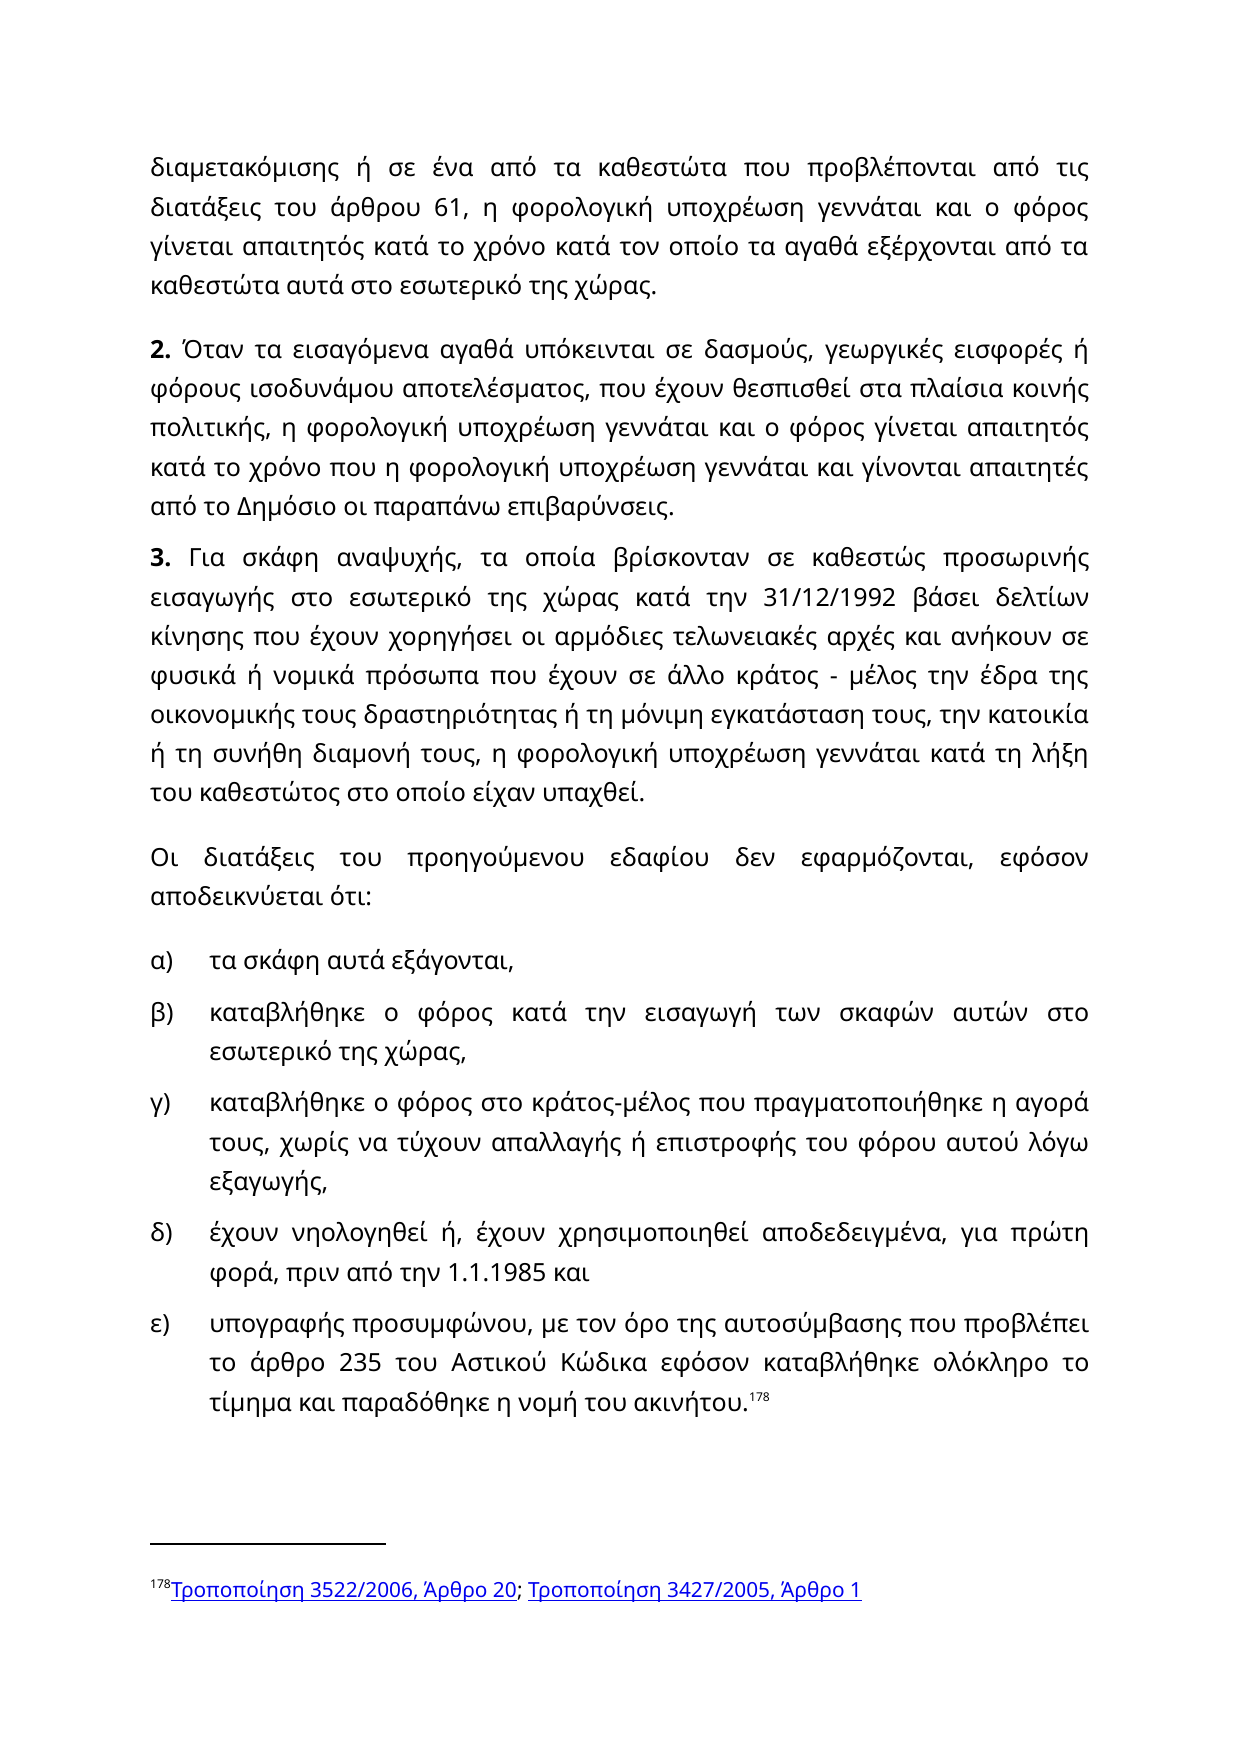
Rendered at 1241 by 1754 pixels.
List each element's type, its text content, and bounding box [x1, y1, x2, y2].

text Οι διατάξεις του προηγούμενου εδαφίου δεν εφαρμόζονται, εφόσον αποδεικνύεται ότι: [150, 839, 1090, 912]
text 2. Όταν τα εισαγόμενα αγαθά υπόκεινται σε δασμούς, γεωργικές εισφορές ή φόρους ισοδυνάμου αποτελέσματος, που έχουν θεσπισθεί στα πλαίσια κοινής πολιτικής, η φορολογική υποχρέωση γεννάται και ο φόρος γίνεται απαιτητός κατά το χρόνο που η φορολογική υποχρέωση γεννάται και γίνονται απαιτητές από το Δημόσιο οι παραπάνω επιβαρύνσεις. [150, 332, 1090, 522]
list α) τα σκάφη αυτά εξάγονται, [150, 942, 1090, 977]
list δ) έχουν νηολογηθεί ή, έχουν χρησιμοποιηθεί αποδεδειγμένα, για πρώτη φορά, πριν από την 1.1.1985 και [150, 1215, 1090, 1288]
text 3. Για σκάφη αναψυχής, τα οποία βρίσκονταν σε καθεστώς προσωρινής εισαγωγής στο εσωτερικό της χώρας κατά την 31/12/1992 βάσει δελτίων κίνησης που έχουν χορηγήσει οι αρμόδιες τελωνειακές αρχές και ανήκουν σε φυσικά ή νομικά πρόσωπα που έχουν σε άλλο κράτος - μέλος την έδρα της οικονομικής τους δραστηριότητας ή τη μόνιμη εγκατάσταση τους, την κατοικία ή τη συνήθη διαμονή τους, η φορολογική υποχρέωση γεννάται κατά τη λήξη του καθεστώτος στο οποίο είχαν υπαχθεί. [150, 540, 1090, 809]
text Τροποποίηση 3522/2006, Άρθρο 20; Τροποποίηση 3427/2005, Άρθρο 1 [150, 1576, 1090, 1604]
list ε) υπογραφής προσυμφώνου, με τον όρο της αυτοσύμβασης που προβλέπει το άρθρο 235 του Αστικού Κώδικα εφόσον καταβλήθηκε ολόκληρο το τίμημα και παραδόθηκε η νομή του ακινήτου. [150, 1306, 1090, 1418]
text διαμετακόμισης ή σε ένα από τα καθεστώτα που προβλέπονται από τις διατάξεις του άρθρου 61, η φορολογική υποχρέωση γεννάται και ο φόρος γίνεται απαιτητός κατά το χρόνο κατά τον οποίο τα αγαθά εξέρχονται από τα καθεστώτα αυτά στο εσωτερικό της χώρας. [150, 150, 1090, 302]
list β) καταβλήθηκε ο φόρος κατά την εισαγωγή των σκαφών αυτών στο εσωτερικό της χώρας, [150, 994, 1090, 1067]
list γ) καταβλήθηκε ο φόρος στο κράτος-μέλος που πραγματοποιήθηκε η αγορά τους, χωρίς να τύχουν απαλλαγής ή επιστροφής του φόρου αυτού λόγω εξαγωγής, [150, 1085, 1090, 1197]
